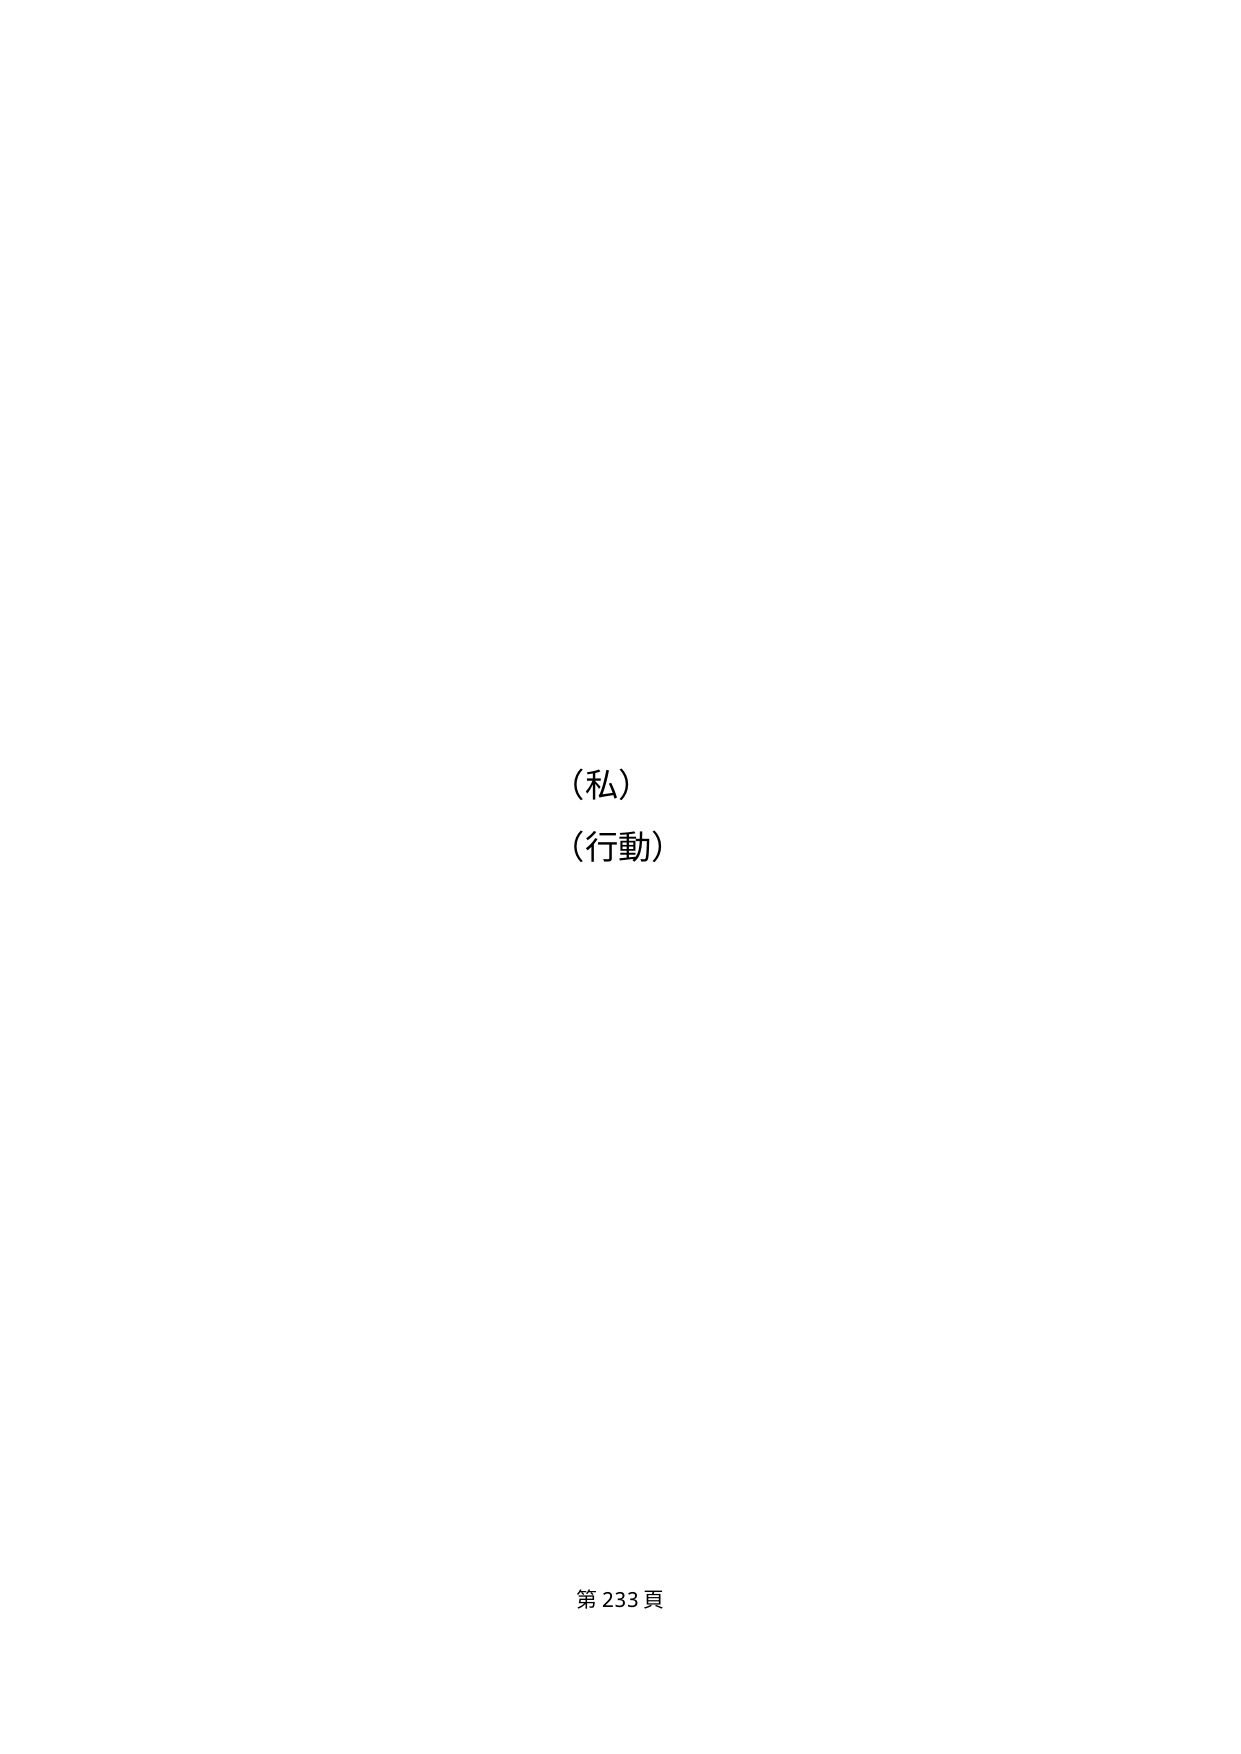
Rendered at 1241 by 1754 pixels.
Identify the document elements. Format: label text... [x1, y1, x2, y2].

text （私） [118, 758, 1122, 807]
text （行動） [118, 821, 1122, 869]
